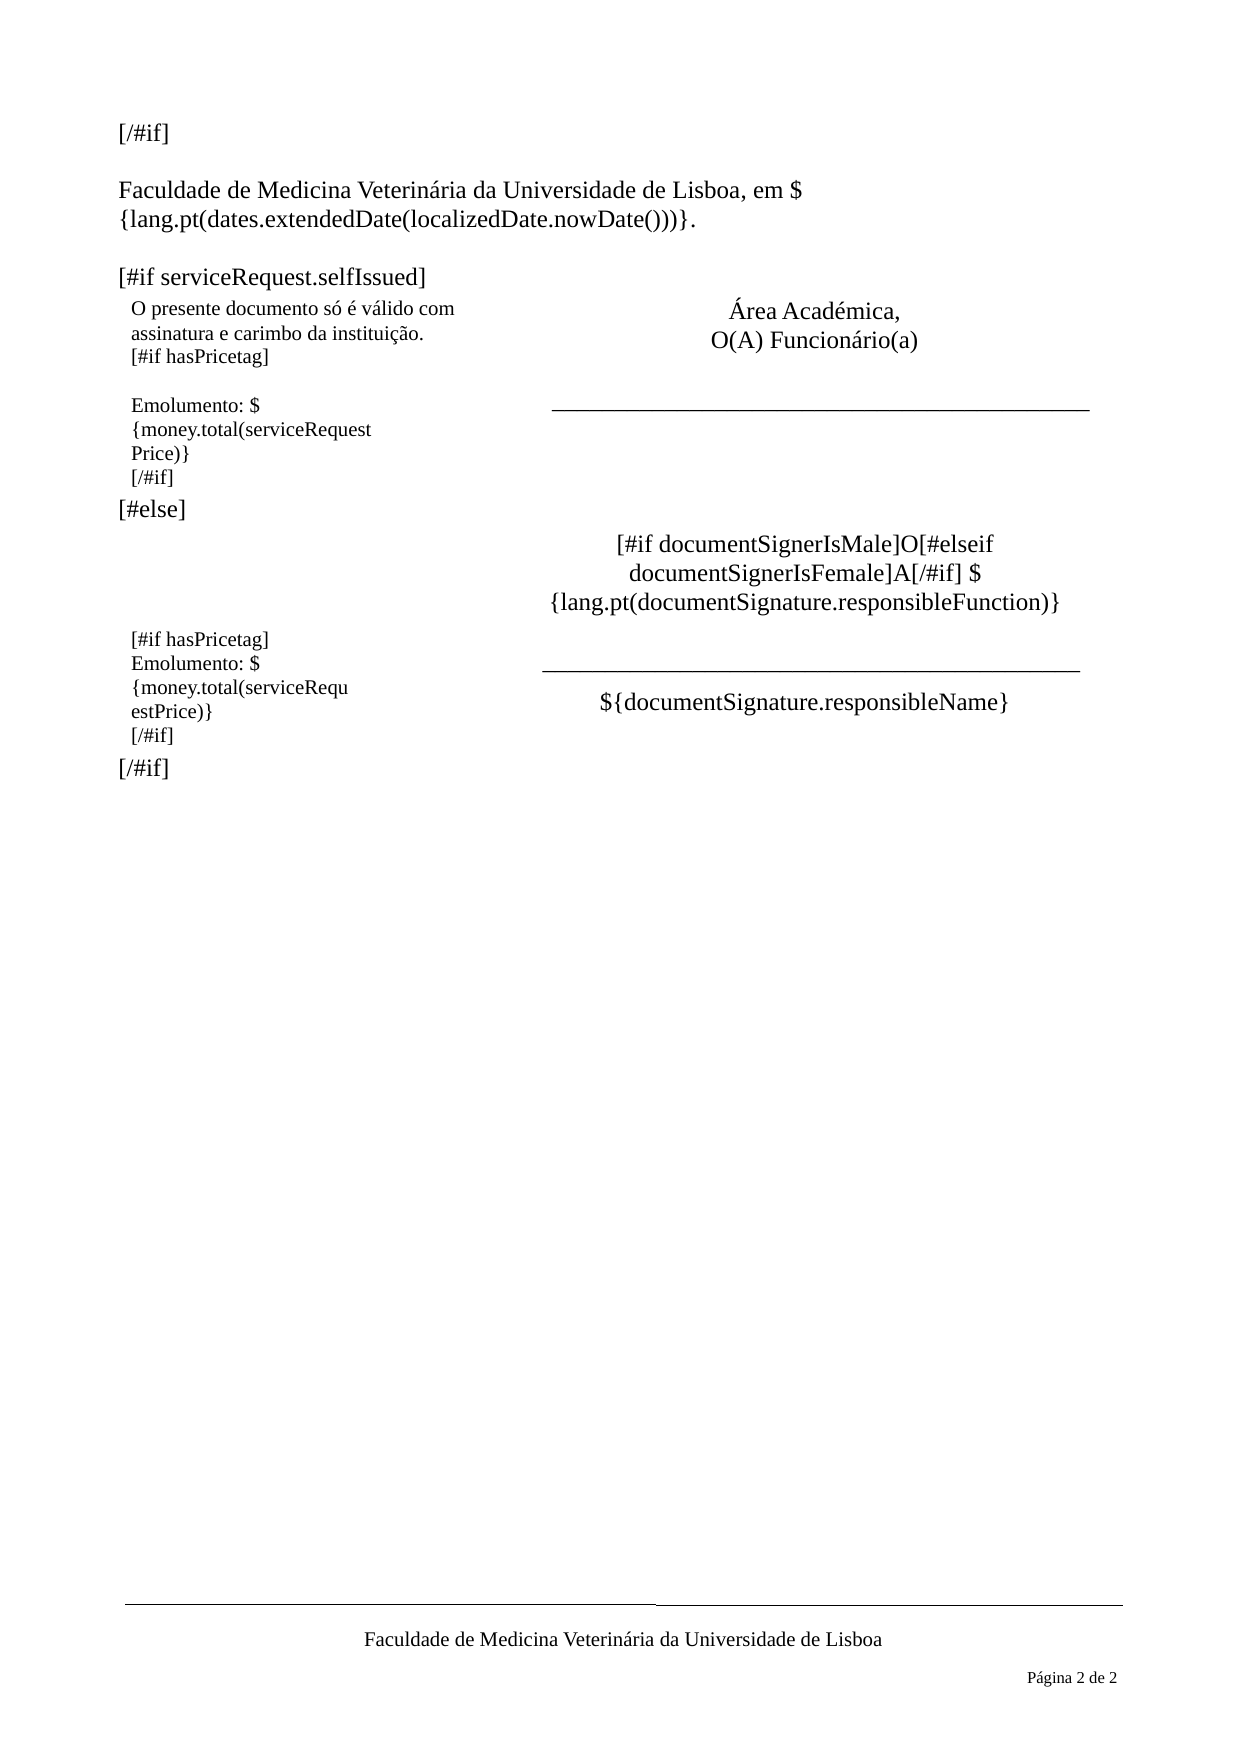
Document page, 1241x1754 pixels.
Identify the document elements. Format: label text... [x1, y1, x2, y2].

table_cell [519, 419, 1110, 494]
text [/#if] [118, 118, 1122, 147]
table_header O presente documento só é válido com assinatura e carimbo da instituição. [#if hasPricetag] Emolumento: ${money.total(serviceRequestPrice)} [/#if] [125, 291, 519, 494]
text [#if serviceRequest.selfIssued] [118, 262, 1122, 291]
text [#else] [118, 494, 1122, 523]
text Faculdade de Medicina Veterinária da Universidade de Lisboa, em ${lang.pt(dates.extendedDate(localizedDate.nowDate()))}. [118, 176, 1122, 233]
table_cell [#if hasPricetag] Emolumento: ${money.total(serviceRequestPrice)} [/#if] [125, 621, 500, 753]
table_header [#if documentSignerIsMale]O[#elseif documentSignerIsFemale]A[/#if] ${lang.pt(documentSignature.responsibleFunction)} [125, 523, 1110, 621]
table_header Área Académica, O(A) Funcionário(a) [519, 291, 1110, 359]
table_cell ${documentSignature.responsibleName} [500, 681, 1110, 753]
table_cell ___________________________________________ [519, 360, 1110, 419]
text [/#if] [118, 753, 1122, 782]
table_cell ___________________________________________ [500, 621, 1110, 681]
